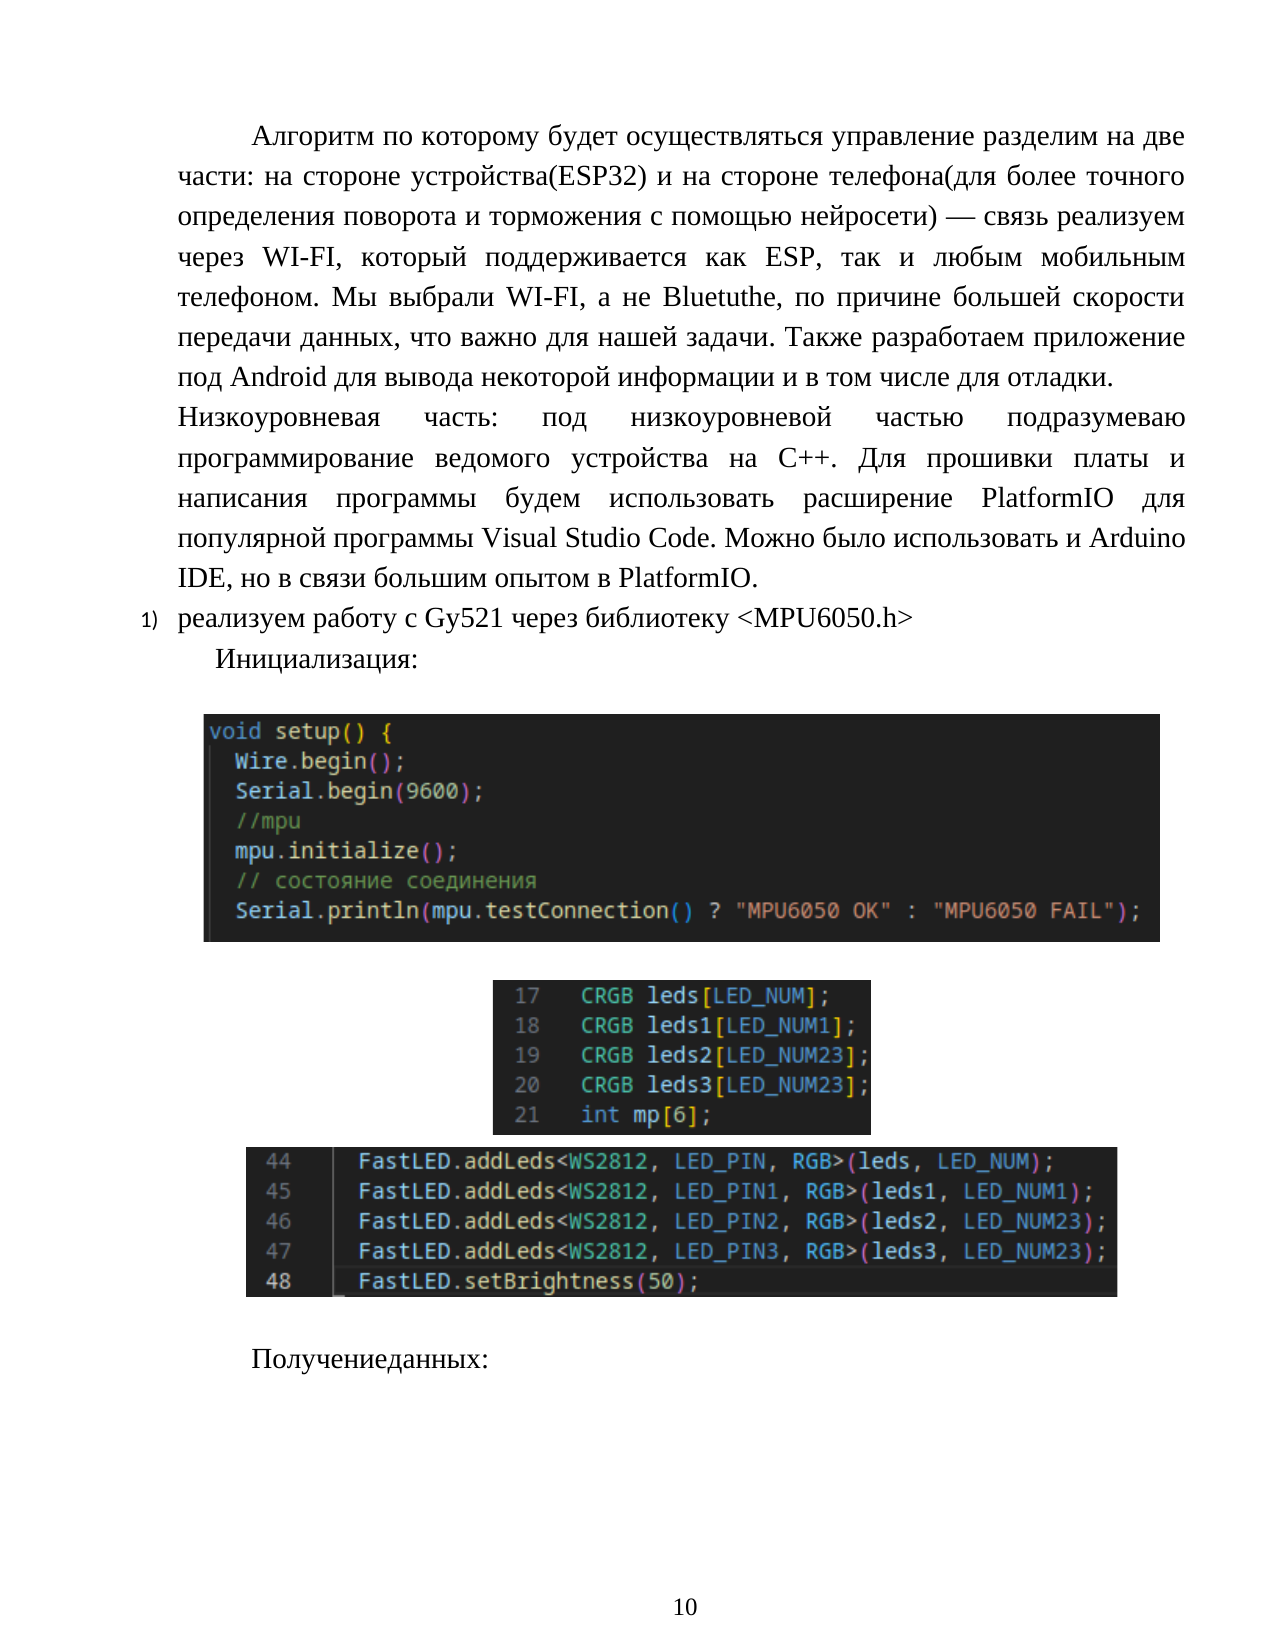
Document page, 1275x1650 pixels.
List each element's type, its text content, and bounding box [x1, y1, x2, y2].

picture [203, 714, 1160, 942]
text Низкоуровневая часть: под низкоуровневой частью подразумеваю программирование ведомого устройства на C++. Для прошивки платы и написания программы будем использовать расширение PlatformIO для популярной программы Visual Studio Code. Можно было использовать и Arduino IDE, но в связи большим опытом в PlatformIO. [177, 399, 1186, 594]
text Получениеданных: [177, 1341, 1186, 1374]
text Алгоритм по которому будет осуществляться управление разделим на две части: на стороне устройства(ESP32) и на стороне телефона(для более точного определения поворота и торможения с помощью нейросети) — связь реализуем через WI-FI, который поддерживается как ESP, так и любым мобильным телефоном. Мы выбрали WI-FI, а не Bluetuthe, по причине большей скорости передачи данных, что важно для нашей задачи. Также разработаем приложение под Android для вывода некоторой информации и в том числе для отладки. [177, 118, 1186, 393]
text Инициализация: [177, 641, 1186, 674]
list реализуем работу с Gy521 через библиотеку <MPU6050.h> [140, 601, 1186, 634]
picture [492, 980, 871, 1135]
picture [246, 1147, 1118, 1297]
